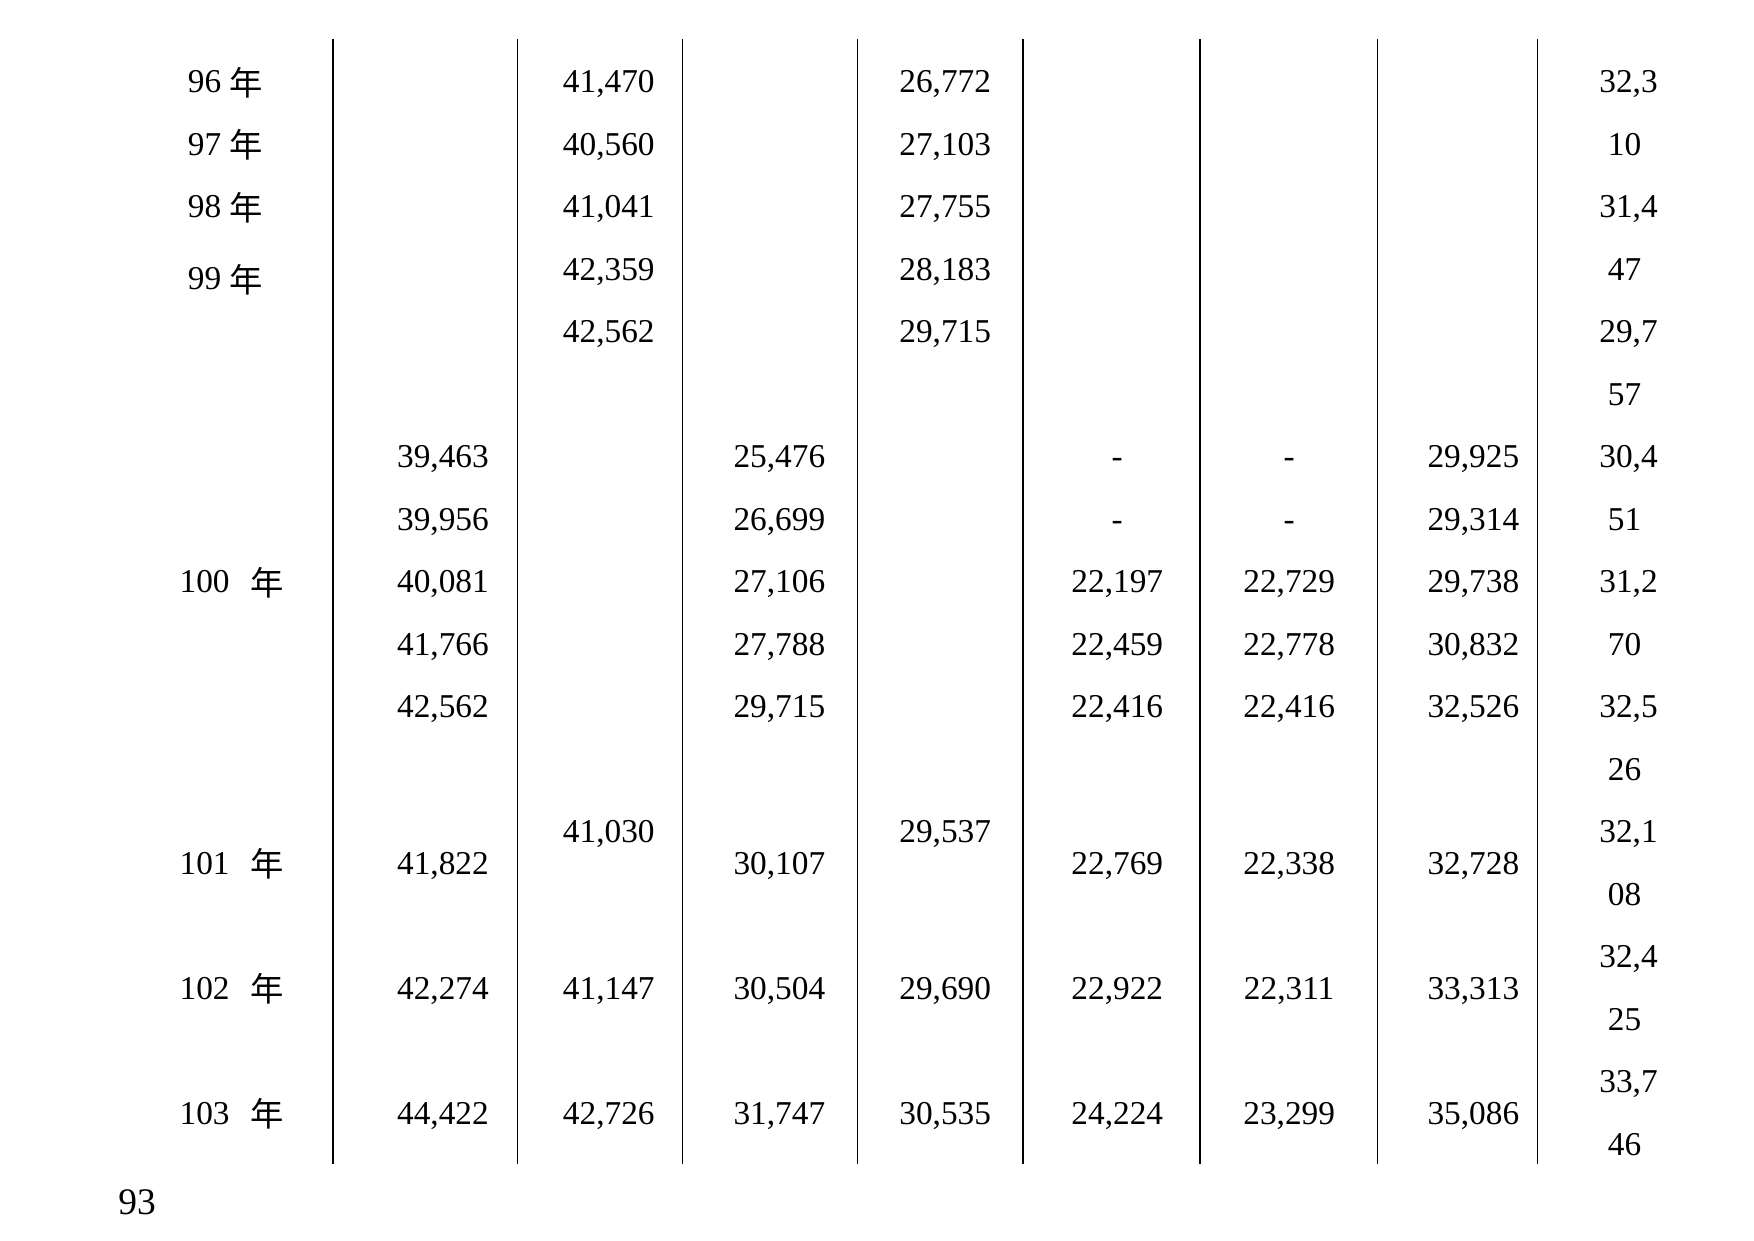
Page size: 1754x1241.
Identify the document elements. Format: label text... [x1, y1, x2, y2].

table_cell 103年 [84, 1039, 332, 1164]
table_cell 42,274 [334, 914, 517, 1039]
table_cell - - - - 22,197 22,459 22,416 [1024, 39, 1199, 789]
table_cell 32,728 [1378, 789, 1537, 914]
table_cell 41,030 [518, 789, 682, 914]
table_cell 30,535 [858, 1039, 1022, 1164]
table_cell 101年 [84, 789, 332, 914]
table_cell 30,504 [683, 914, 857, 1039]
table_cell 42,726 [518, 1039, 682, 1164]
table_cell 33,313 [1378, 914, 1537, 1039]
table_cell 102年 [84, 914, 332, 1039]
table_cell 39,463 39,956 40,081 41,766 42,562 [334, 39, 517, 789]
table_cell 32,108 [1538, 789, 1673, 914]
table_cell - - - - 22,729 22,778 22,416 [1201, 39, 1377, 789]
table_cell 33,746 [1538, 1039, 1673, 1164]
table_cell 22,311 [1201, 914, 1377, 1039]
table_cell 41,470 40,560 41,041 42,359 42,562 [518, 39, 682, 789]
table_cell 32,425 [1538, 914, 1673, 1039]
table_cell 26,772 27,103 27,755 28,183 29,715 [858, 39, 1022, 789]
table_cell 99年 [84, 227, 332, 298]
table_cell 98年 [84, 164, 332, 227]
table_cell 97年 [84, 102, 332, 164]
table_cell 30,107 [683, 789, 857, 914]
table_cell 35,086 [1378, 1039, 1537, 1164]
table_cell 22,922 [1024, 914, 1199, 1039]
table_cell 22,769 [1024, 789, 1199, 914]
table_cell 25,476 26,699 27,106 27,788 29,715 [683, 39, 857, 789]
table_cell 29,537 [858, 789, 1022, 914]
table_cell 44,422 [334, 1039, 517, 1164]
table_cell 29,690 [858, 914, 1022, 1039]
table_cell 24,224 [1024, 1039, 1199, 1164]
table_cell 23,299 [1201, 1039, 1377, 1164]
table_cell 41,822 [334, 789, 517, 914]
table_cell 32,310 31,447 29,757 30,451 31,270 32,526 [1538, 39, 1673, 789]
table_cell 41,147 [518, 914, 682, 1039]
table_cell 31,747 [683, 1039, 857, 1164]
table_cell 100年 [84, 298, 332, 789]
table_cell 29,925 29,314 29,738 30,832 32,526 [1378, 39, 1537, 789]
table_cell 96年 [84, 39, 332, 102]
table_cell 22,338 [1201, 789, 1377, 914]
